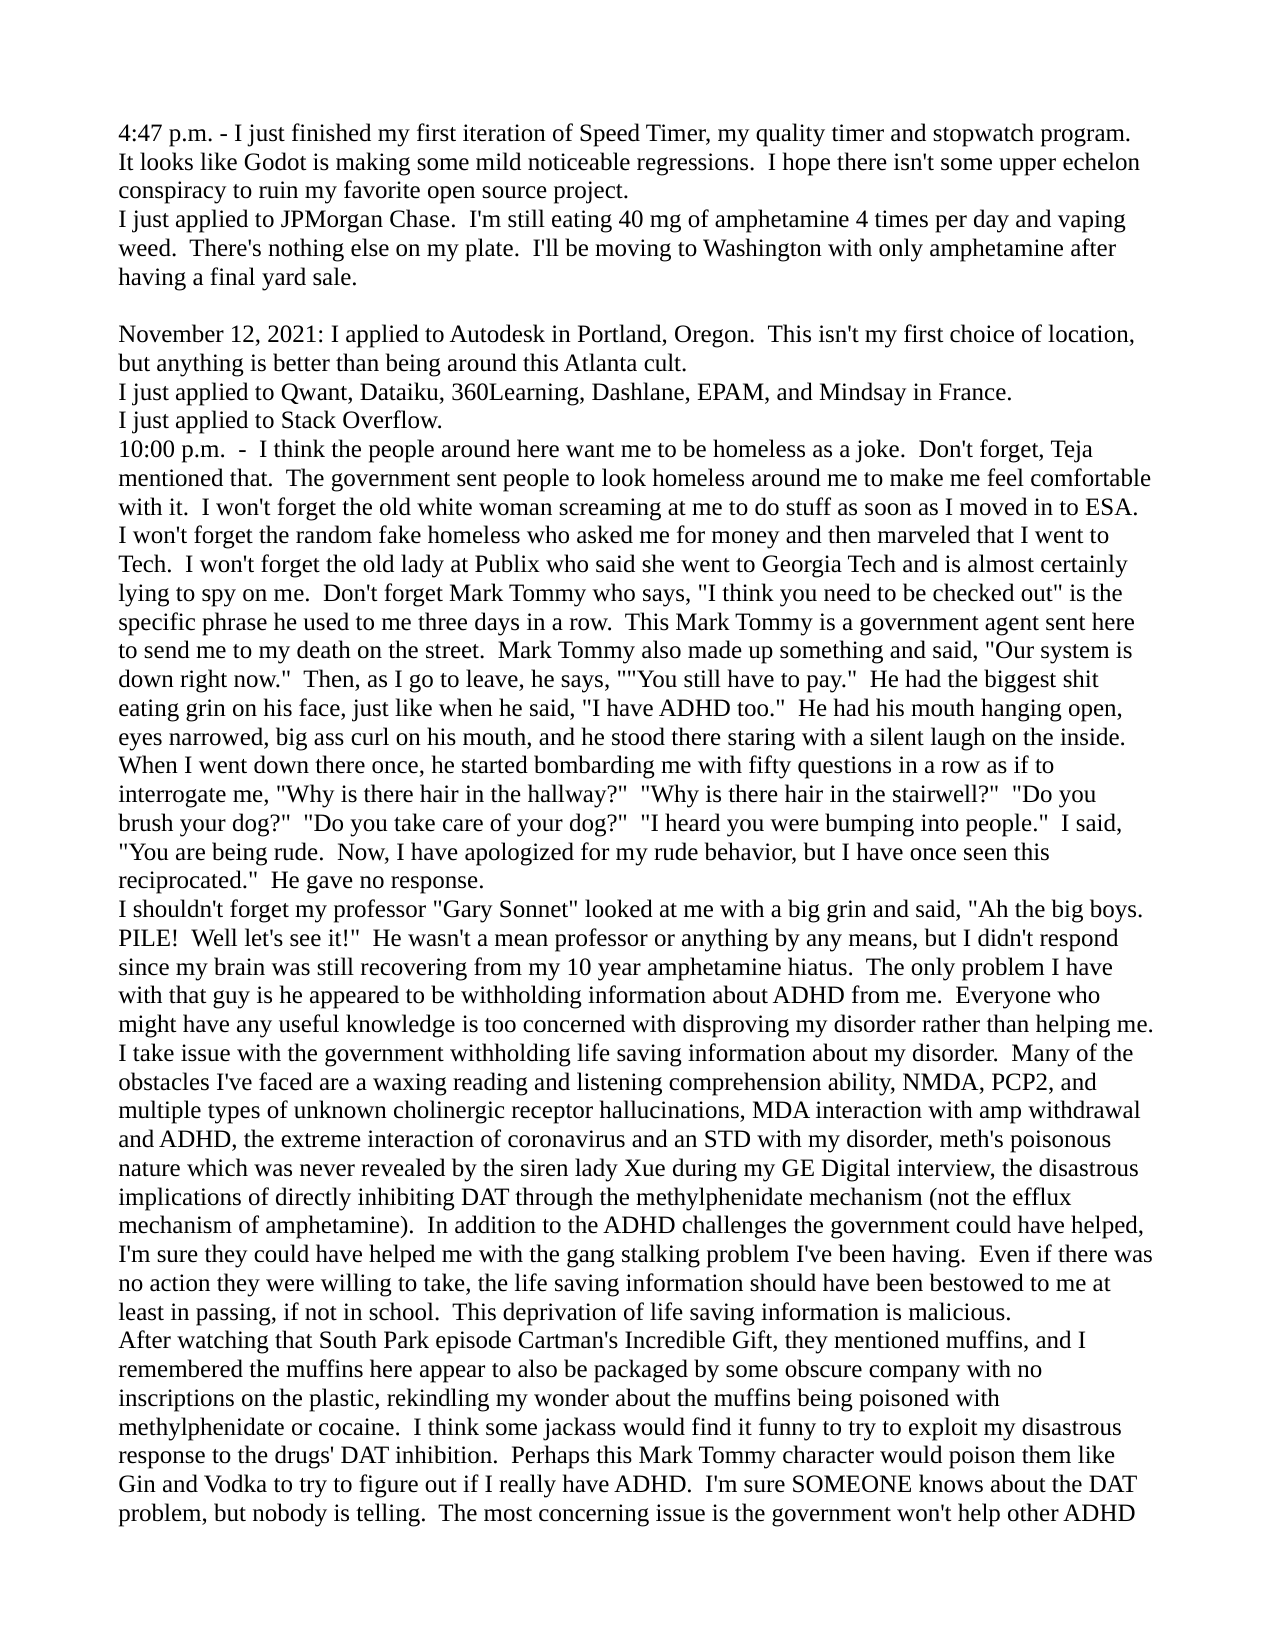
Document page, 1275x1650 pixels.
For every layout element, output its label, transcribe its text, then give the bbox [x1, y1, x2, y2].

text I just applied to Qwant, Dataiku, 360Learning, Dashlane, EPAM, and Mindsay in France. [118, 377, 1157, 406]
text 4:47 p.m. - I just finished my first iteration of Speed Timer, my quality timer and stopwatch program. It looks like Godot is making some mild noticeable regressions. I hope there isn't some upper echelon conspiracy to ruin my favorite open source project. [118, 118, 1157, 204]
text I just applied to Stack Overflow. [118, 406, 1157, 434]
text I shouldn't forget my professor "Gary Sonnet" looked at me with a big grin and said, "Ah the big boys. PILE! Well let's see it!" He wasn't a mean professor or anything by any means, but I didn't respond since my brain was still recovering from my 10 year amphetamine hiatus. The only problem I have with that guy is he appeared to be withholding information about ADHD from me. Everyone who might have any useful knowledge is too concerned with disproving my disorder rather than helping me. I take issue with the government withholding life saving information about my disorder. Many of the obstacles I've faced are a waxing reading and listening comprehension ability, NMDA, PCP2, and multiple types of unknown cholinergic receptor hallucinations, MDA interaction with amp withdrawal and ADHD, the extreme interaction of coronavirus and an STD with my disorder, meth's poisonous nature which was never revealed by the siren lady Xue during my GE Digital interview, the disastrous implications of directly inhibiting DAT through the methylphenidate mechanism (not the efflux mechanism of amphetamine). In addition to the ADHD challenges the government could have helped, I'm sure they could have helped me with the gang stalking problem I've been having. Even if there was no action they were willing to take, the life saving information should have been bestowed to me at least in passing, if not in school. This deprivation of life saving information is malicious. [118, 894, 1157, 1326]
text 10:00 p.m. - I think the people around here want me to be homeless as a joke. Don't forget, Teja mentioned that. The government sent people to look homeless around me to make me feel comfortable with it. I won't forget the old white woman screaming at me to do stuff as soon as I moved in to ESA. I won't forget the random fake homeless who asked me for money and then marveled that I went to Tech. I won't forget the old lady at Publix who said she went to Georgia Tech and is almost certainly lying to spy on me. Don't forget Mark Tommy who says, "I think you need to be checked out" is the specific phrase he used to me three days in a row. This Mark Tommy is a government agent sent here to send me to my death on the street. Mark Tommy also made up something and said, "Our system is down right now." Then, as I go to leave, he says, ""You still have to pay." He had the biggest shit eating grin on his face, just like when he said, "I have ADHD too." He had his mouth hanging open, eyes narrowed, big ass curl on his mouth, and he stood there staring with a silent laugh on the inside. When I went down there once, he started bombarding me with fifty questions in a row as if to interrogate me, "Why is there hair in the hallway?" "Why is there hair in the stairwell?" "Do you brush your dog?" "Do you take care of your dog?" "I heard you were bumping into people." I said, "You are being rude. Now, I have apologized for my rude behavior, but I have once seen this reciprocated." He gave no response. [118, 434, 1157, 894]
text After watching that South Park episode Cartman's Incredible Gift, they mentioned muffins, and I remembered the muffins here appear to also be packaged by some obscure company with no inscriptions on the plastic, rekindling my wonder about the muffins being poisoned with methylphenidate or cocaine. I think some jackass would find it funny to try to exploit my disastrous response to the drugs' DAT inhibition. Perhaps this Mark Tommy character would poison them like Gin and Vodka to try to figure out if I really have ADHD. I'm sure SOMEONE knows about the DAT problem, but nobody is telling. The most concerning issue is the government won't help other ADHD [118, 1326, 1157, 1527]
text I just applied to JPMorgan Chase. I'm still eating 40 mg of amphetamine 4 times per day and vaping weed. There's nothing else on my plate. I'll be moving to Washington with only amphetamine after having a final yard sale. [118, 204, 1157, 291]
text November 12, 2021: I applied to Autodesk in Portland, Oregon. This isn't my first choice of location, but anything is better than being around this Atlanta cult. [118, 319, 1157, 377]
